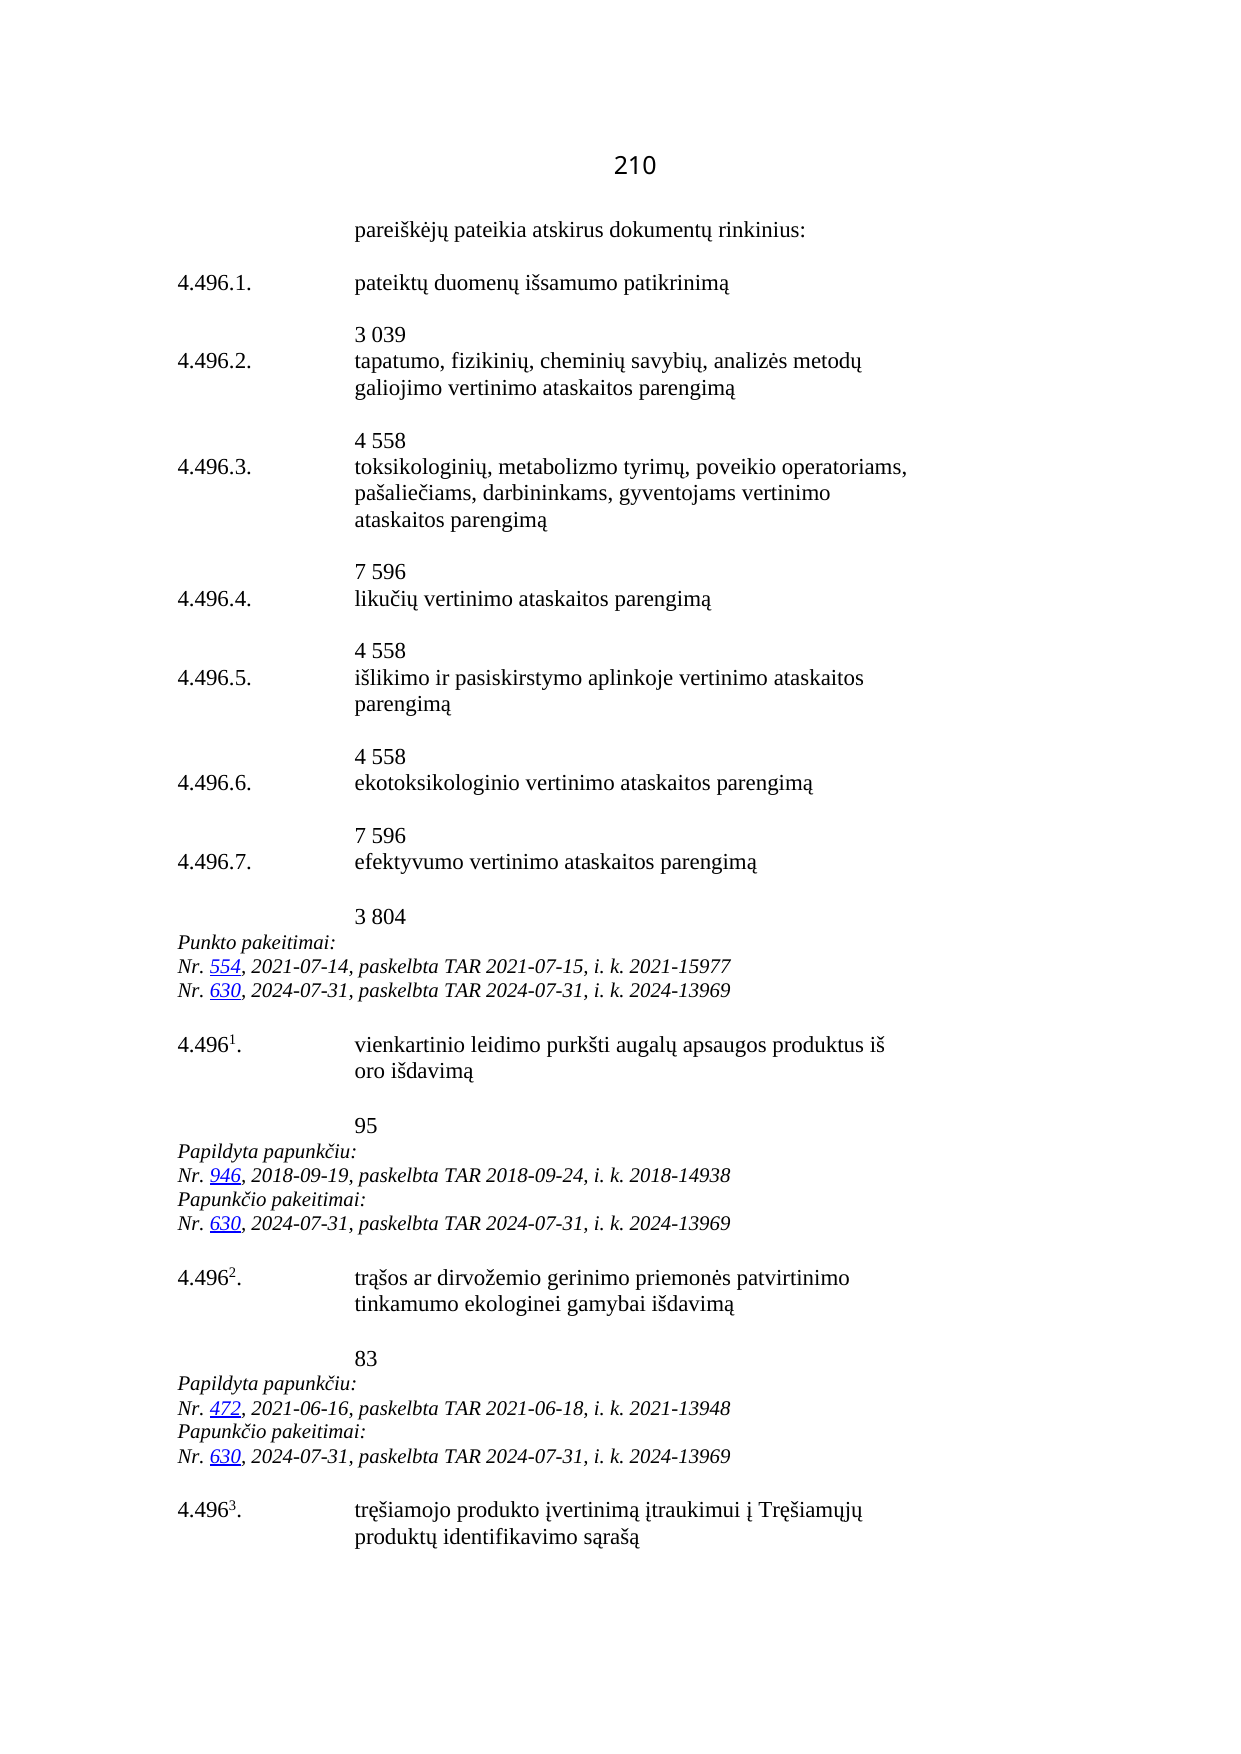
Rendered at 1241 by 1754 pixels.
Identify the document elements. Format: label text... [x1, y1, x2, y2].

text Nr. 946, 2018-09-19, paskelbta TAR 2018-09-24, i. k. 2018-14938 [177, 1163, 1092, 1187]
text 4.496.7. efektyvumo vertinimo ataskaitos parengimą 3 804 [177, 848, 915, 930]
text Papildyta papunkčiu: [177, 1138, 1092, 1163]
text 4.4961. vienkartinio leidimo purkšti augalų apsaugos produktus iš oro išdavimą 95 [177, 1031, 915, 1138]
text Papunkčio pakeitimai: [177, 1187, 1092, 1211]
text 4.496.6. ekotoksikologinio vertinimo ataskaitos parengimą 7 596 [177, 769, 915, 848]
text Papunkčio pakeitimai: [177, 1419, 1092, 1443]
text Papildyta papunkčiu: [177, 1371, 1092, 1395]
text Nr. 630, 2024-07-31, paskelbta TAR 2024-07-31, i. k. 2024-13969 [177, 978, 1092, 1002]
text 4.4963. tręšiamojo produkto įvertinimą įtraukimui į Tręšiamųjų produktų identifikavimo sąrašą [177, 1496, 915, 1549]
text 4.496.1. pateiktų duomenų išsamumo patikrinimą 3 039 [177, 268, 915, 348]
text 4.496.5. išlikimo ir pasiskirstymo aplinkoje vertinimo ataskaitos parengimą 4 558 [177, 664, 915, 769]
text Nr. 630, 2024-07-31, paskelbta TAR 2024-07-31, i. k. 2024-13969 [177, 1443, 1092, 1468]
text 4.4962. trąšos ar dirvožemio gerinimo priemonės patvirtinimo tinkamumo ekologinei gamybai išdavimą 83 [177, 1263, 915, 1371]
text 4.496.3. toksikologinių, metabolizmo tyrimų, poveikio operatoriams, pašaliečiams, darbininkams, gyventojams vertinimo ataskaitos parengimą 7 596 [177, 453, 915, 585]
text 4.496.4. likučių vertinimo ataskaitos parengimą 4 558 [177, 585, 915, 664]
text Nr. 630, 2024-07-31, paskelbta TAR 2024-07-31, i. k. 2024-13969 [177, 1211, 1092, 1235]
text Nr. 554, 2021-07-14, paskelbta TAR 2021-07-15, i. k. 2021-15977 [177, 954, 1092, 978]
text Nr. 472, 2021-06-16, paskelbta TAR 2021-06-18, i. k. 2021-13948 [177, 1395, 1092, 1419]
text Punkto pakeitimai: [177, 930, 1092, 954]
text 4.496.2. tapatumo, fizikinių, cheminių savybių, analizės metodų galiojimo vertinimo ataskaitos parengimą 4 558 [177, 348, 915, 453]
text pareiškėjų pateikia atskirus dokumentų rinkinius: [177, 216, 915, 268]
